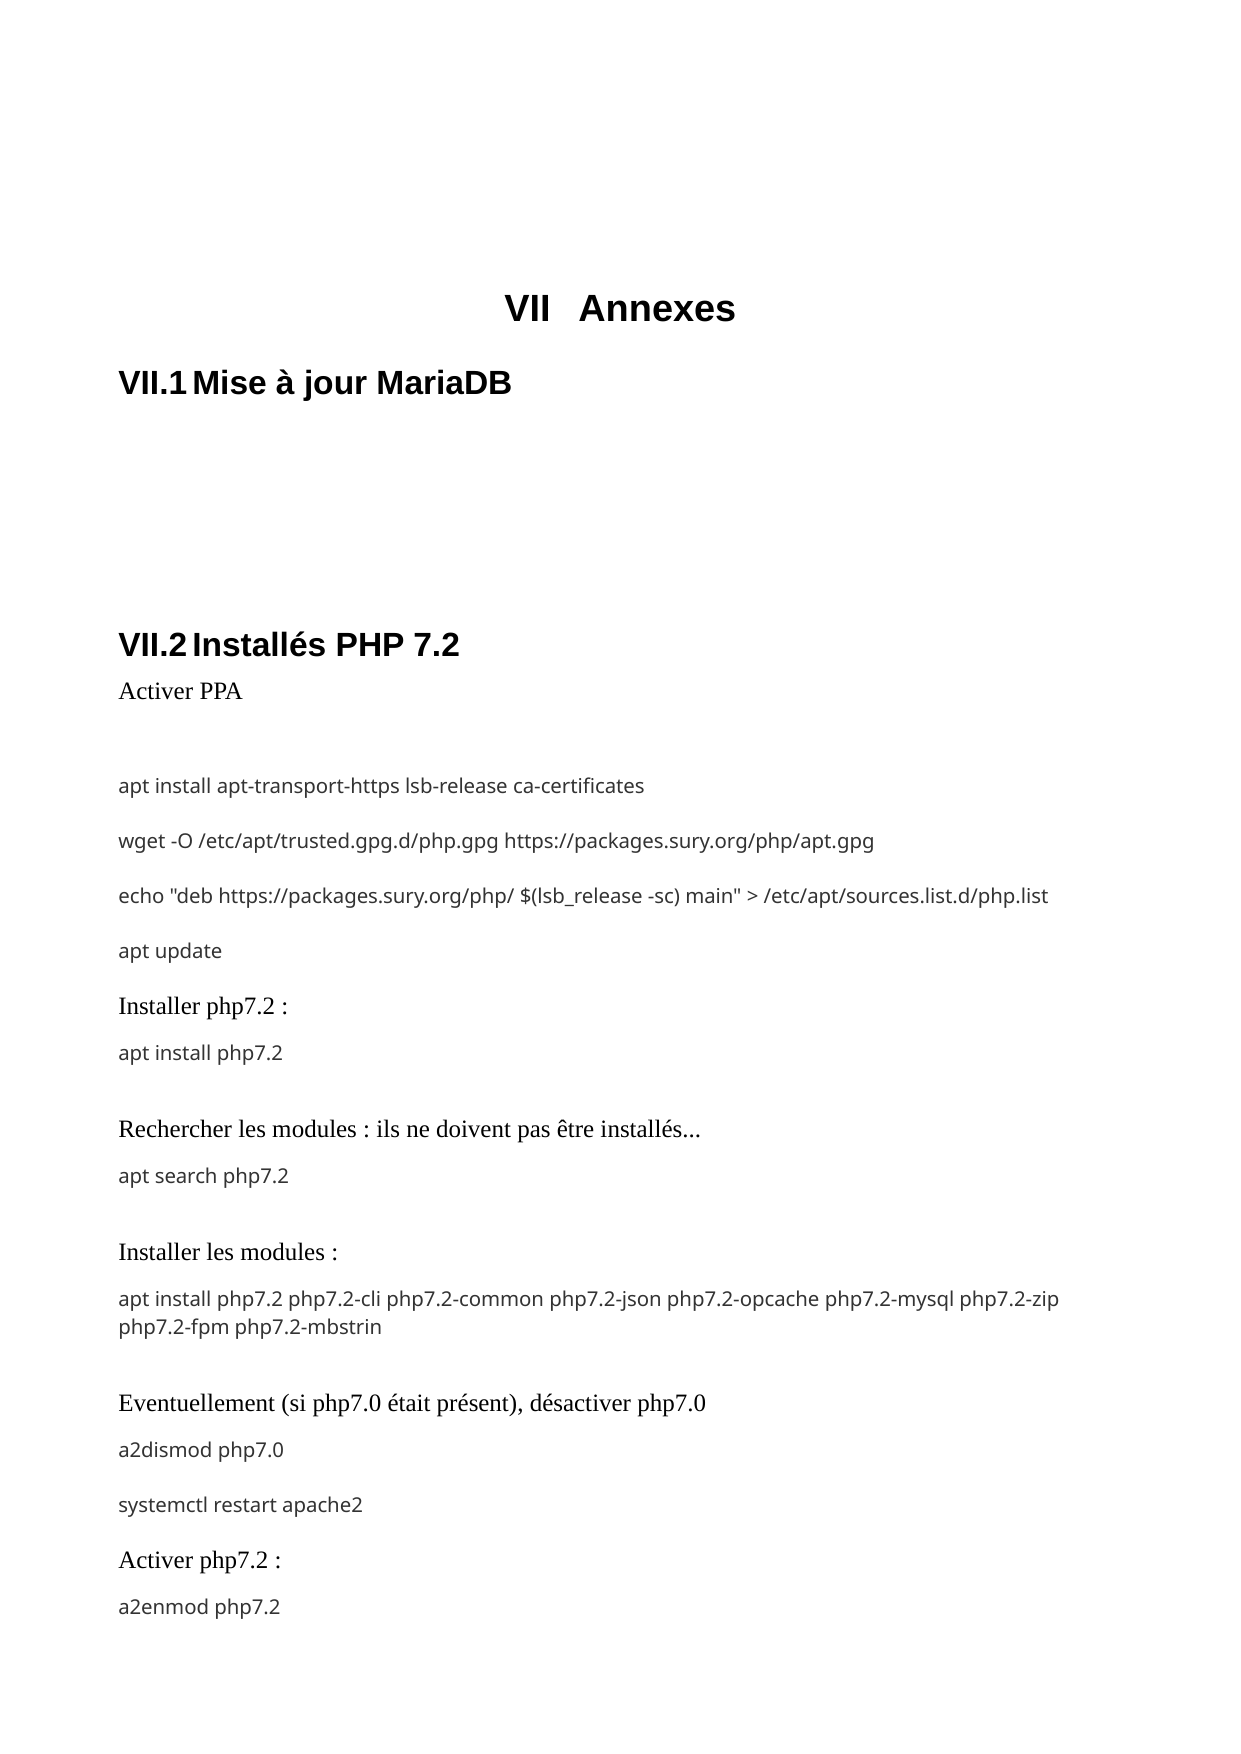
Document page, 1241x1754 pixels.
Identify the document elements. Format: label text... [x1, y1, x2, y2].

text Eventuellement (si php7.0 était présent), désactiver php7.0 [118, 1388, 1122, 1416]
text Installer les modules : [118, 1237, 1122, 1266]
subtitle Mise à jour MariaDB [118, 363, 1122, 402]
text Activer php7.2 : [118, 1545, 1122, 1574]
text apt install php7.2 php7.2-cli php7.2-common php7.2-json php7.2-opcache php7.2-mysql php7.2-zip php7.2-fpm php7.2-mbstrin [118, 1285, 1122, 1340]
text a2enmod php7.2 [118, 1593, 1122, 1620]
text apt install php7.2 [118, 1039, 1122, 1067]
text apt update [118, 936, 1122, 964]
text systemctl restart apache2 [118, 1490, 1122, 1518]
text Activer PPA [118, 676, 1122, 705]
text Rechercher les modules : ils ne doivent pas être installés... [118, 1114, 1122, 1143]
text apt search php7.2 [118, 1162, 1122, 1189]
text a2dismod php7.0 [118, 1435, 1122, 1463]
text echo "deb https://packages.sury.org/php/ $(lsb_release -sc) main" > /etc/apt/sources.list.d/php.list [118, 881, 1122, 909]
text wget -O /etc/apt/trusted.gpg.d/php.gpg https://packages.sury.org/php/apt.gpg [118, 827, 1122, 854]
subtitle Annexes [118, 286, 1122, 329]
subtitle Installés PHP 7.2 [118, 625, 1122, 664]
text Installer php7.2 : [118, 991, 1122, 1020]
text apt install apt-transport-https lsb-release ca-certificates [118, 772, 1122, 799]
